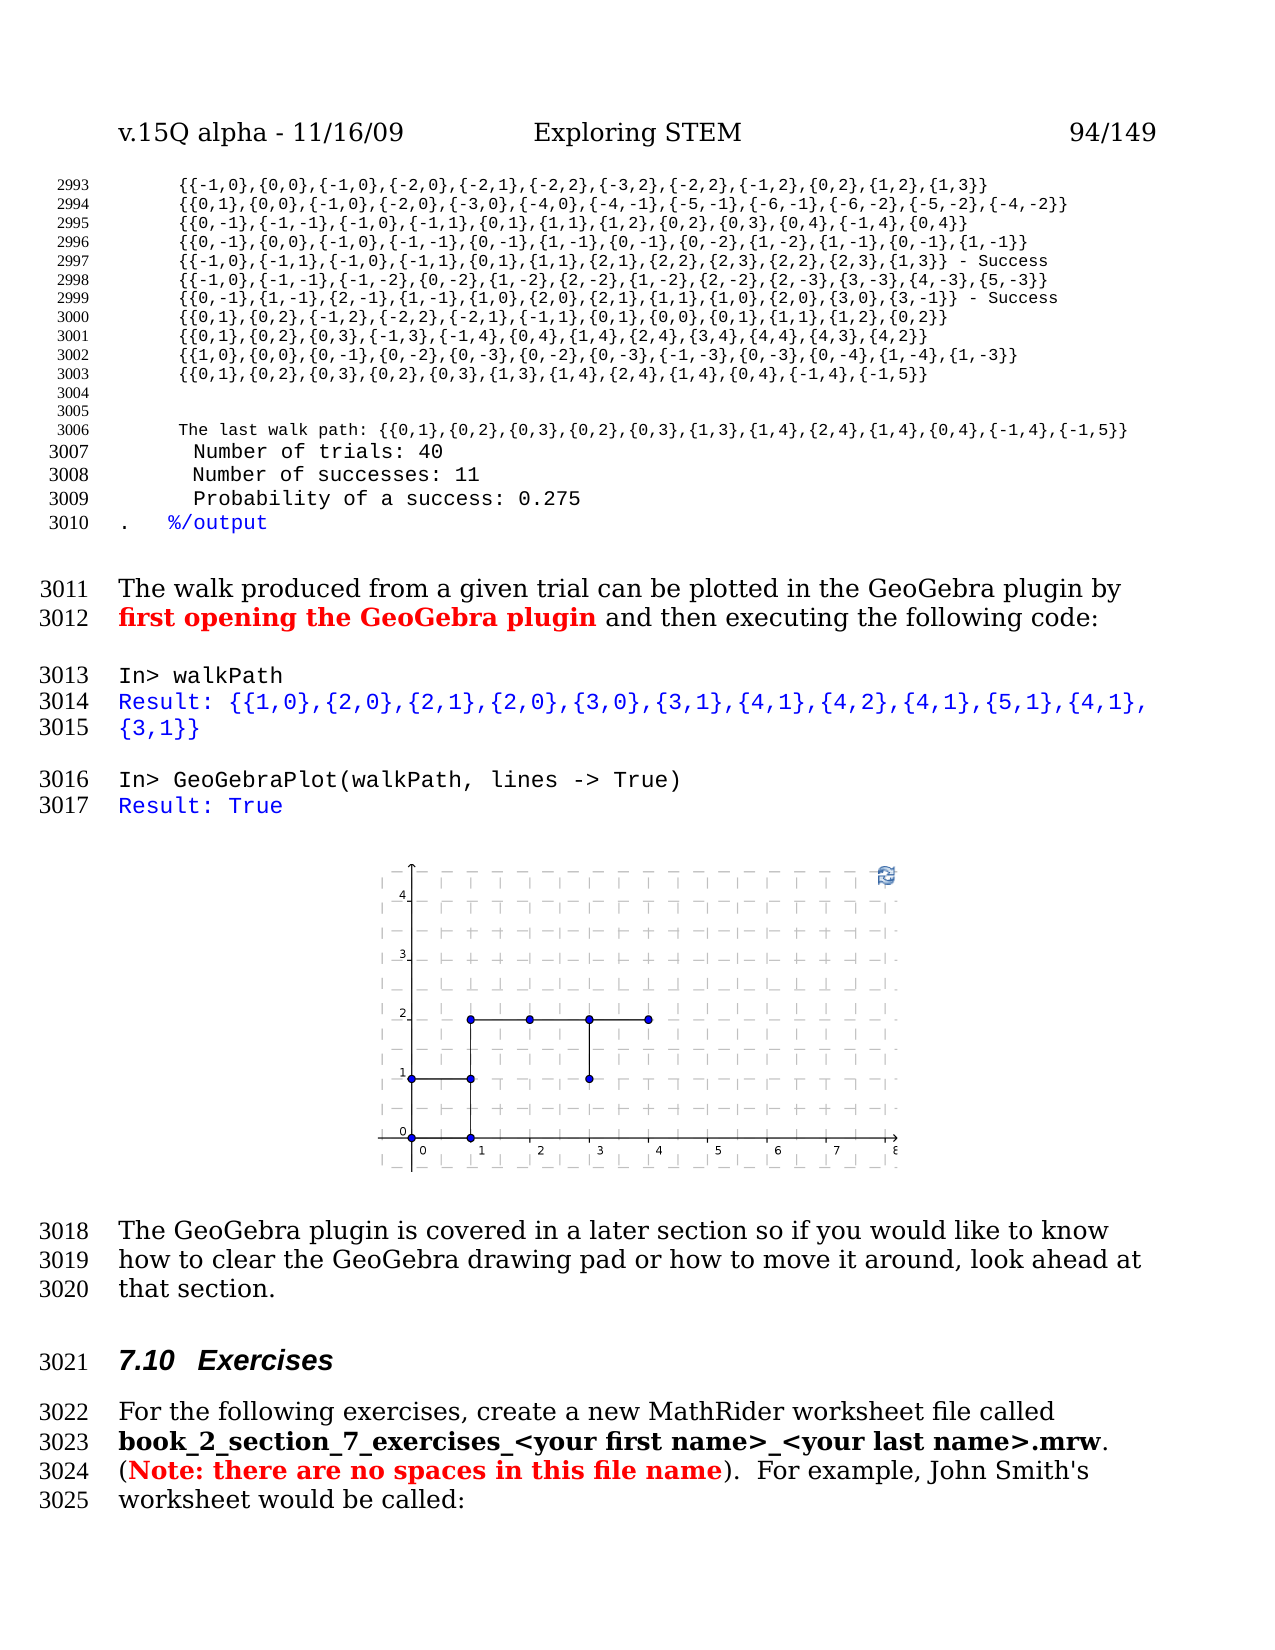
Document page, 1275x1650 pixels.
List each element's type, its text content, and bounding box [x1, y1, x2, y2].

text {{0,-1},{0,0},{-1,0},{-1,-1},{0,-1},{1,-1},{0,-1},{0,-2},{1,-2},{1,-1},{0,-1},{1,-1}} [118, 233, 1157, 252]
text Result: {{1,0},{2,0},{2,1},{2,0},{3,0},{3,1},{4,1},{4,2},{4,1},{5,1},{4,1},{3,1}} [118, 690, 1157, 742]
text Probability of a success: 0.275 [118, 488, 1157, 512]
text In> walkPath [118, 664, 1157, 690]
text Result: True [118, 794, 1157, 820]
text In> GeoGebraPlot(walkPath, lines -> True) [118, 768, 1157, 794]
picture [377, 864, 898, 1172]
text {{-1,0},{-1,1},{-1,0},{-1,1},{0,1},{1,1},{2,1},{2,2},{2,3},{2,2},{2,3},{1,3}} - Success [118, 252, 1157, 271]
text {{0,-1},{-1,-1},{-1,0},{-1,1},{0,1},{1,1},{1,2},{0,2},{0,3},{0,4},{-1,4},{0,4}} [118, 214, 1157, 233]
text {{0,1},{0,2},{0,3},{-1,3},{-1,4},{0,4},{1,4},{2,4},{3,4},{4,4},{4,3},{4,2}} [118, 328, 1157, 346]
text {{0,-1},{1,-1},{2,-1},{1,-1},{1,0},{2,0},{2,1},{1,1},{1,0},{2,0},{3,0},{3,-1}} - Success [118, 290, 1157, 309]
text The last walk path: {{0,1},{0,2},{0,3},{0,2},{0,3},{1,3},{1,4},{2,4},{1,4},{0,4},{-1,4},{-1,5}} [118, 422, 1157, 441]
text {{1,0},{0,0},{0,-1},{0,-2},{0,-3},{0,-2},{0,-3},{-1,-3},{0,-3},{0,-4},{1,-4},{1,-3}} [118, 346, 1157, 365]
text For the following exercises, create a new MathRider worksheet file called book_2_section_7_exercises_<your first name>_<your last name>.mrw. (Note: there are no spaces in this file name). For example, John Smith's worksheet would be called: [118, 1397, 1157, 1514]
text {{0,1},{0,2},{0,3},{0,2},{0,3},{1,3},{1,4},{2,4},{1,4},{0,4},{-1,4},{-1,5}} [118, 365, 1157, 384]
text The GeoGebra plugin is covered in a later section so if you would like to know how to clear the GeoGebra drawing pad or how to move it around, look ahead at that section. [118, 1216, 1157, 1304]
text {{-1,0},{0,0},{-1,0},{-2,0},{-2,1},{-2,2},{-3,2},{-2,2},{-1,2},{0,2},{1,2},{1,3}} [118, 177, 1157, 196]
text . %/output [118, 512, 1157, 535]
subtitle Exercises [118, 1343, 1157, 1376]
text The walk produced from a given trial can be plotted in the GeoGebra plugin by first opening the GeoGebra plugin and then executing the following code: [118, 574, 1157, 632]
text Number of trials: 40 [118, 441, 1157, 464]
text Number of successes: 11 [118, 464, 1157, 488]
text {{0,1},{0,0},{-1,0},{-2,0},{-3,0},{-4,0},{-4,-1},{-5,-1},{-6,-1},{-6,-2},{-5,-2},{-4,-2}} [118, 196, 1157, 214]
text {{-1,0},{-1,-1},{-1,-2},{0,-2},{1,-2},{2,-2},{1,-2},{2,-2},{2,-3},{3,-3},{4,-3},{5,-3}} [118, 271, 1157, 290]
text {{0,1},{0,2},{-1,2},{-2,2},{-2,1},{-1,1},{0,1},{0,0},{0,1},{1,1},{1,2},{0,2}} [118, 309, 1157, 328]
